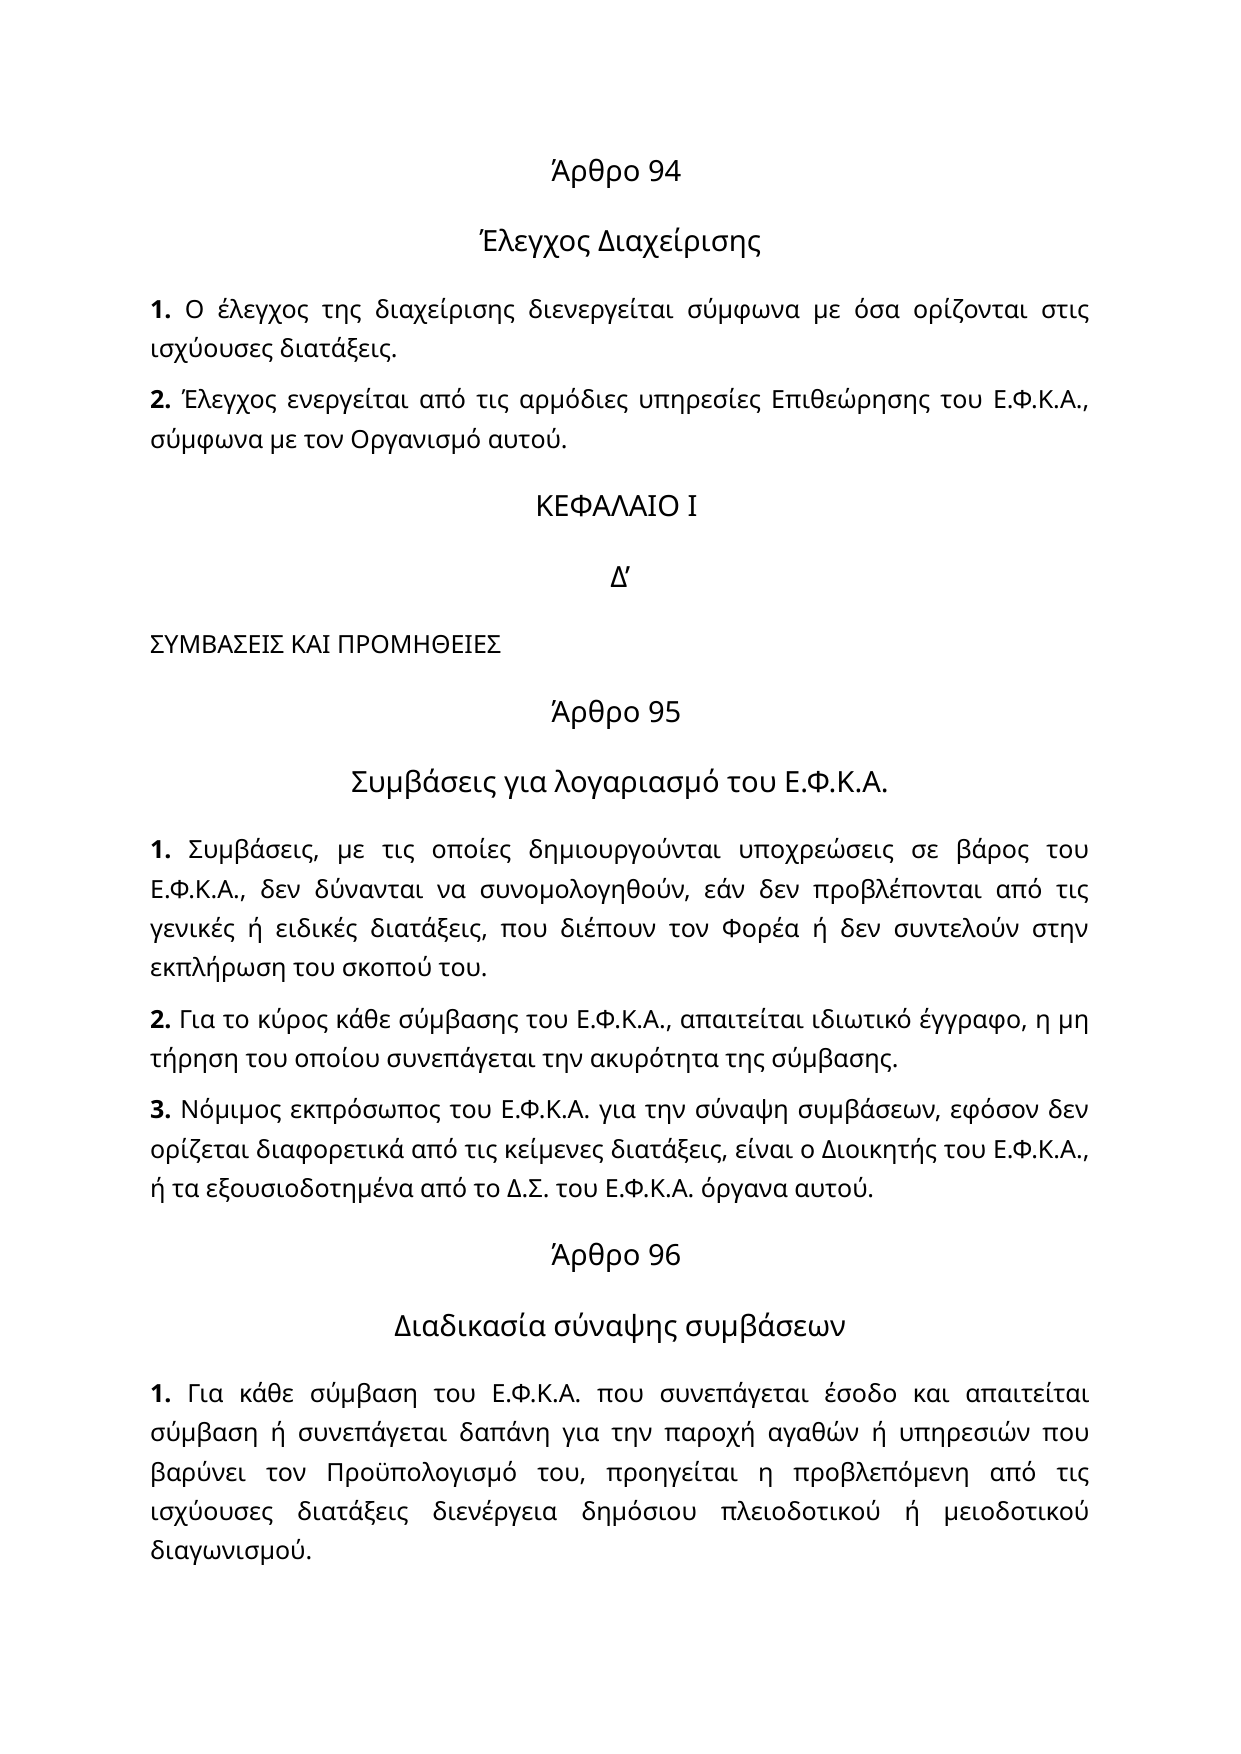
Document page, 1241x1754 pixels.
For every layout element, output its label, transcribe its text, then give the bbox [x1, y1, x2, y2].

subtitle Δ’ [150, 556, 1090, 596]
text 1. Συμβάσεις, με τις οποίες δημιουργούνται υποχρεώσεις σε βάρος του Ε.Φ.Κ.Α., δεν δύνανται να συνομολογηθούν, εάν δεν προβλέπονται από τις γενικές ή ειδικές διατάξεις, που διέπουν τον Φορέα ή δεν συντελούν στην εκπλήρωση του σκοπού του. [150, 832, 1090, 984]
text 2. Για το κύρος κάθε σύμβασης του Ε.Φ.Κ.Α., απαιτείται ιδιωτικό έγγραφο, η μη τήρηση του οποίου συνεπάγεται την ακυρότητα της σύμβασης. [150, 1001, 1090, 1074]
subtitle Άρθρο 96 [150, 1234, 1090, 1274]
text 2. Έλεγχος ενεργείται από τις αρμόδιες υπηρεσίες Επιθεώρησης του Ε.Φ.Κ.Α., σύμφωνα με τον Οργανισμό αυτού. [150, 382, 1090, 455]
text 3. Νόμιμος εκπρόσωπος του Ε.Φ.Κ.Α. για την σύναψη συμβάσεων, εφόσον δεν ορίζεται διαφορετικά από τις κείμενες διατάξεις, είναι ο Διοικητής του Ε.Φ.Κ.Α., ή τα εξουσιοδοτημένα από το Δ.Σ. του Ε.Φ.Κ.Α. όργανα αυτού. [150, 1092, 1090, 1204]
text ΣΥΜΒΑΣΕΙΣ ΚΑΙ ΠΡΟΜΗΘΕΙΕΣ [150, 627, 1090, 661]
text 1. Ο έλεγχος της διαχείρισης διενεργείται σύμφωνα με όσα ορίζονται στις ισχύουσες διατάξεις. [150, 291, 1090, 364]
subtitle Συμβάσεις για λογαριασμό του Ε.Φ.Κ.Α. [150, 761, 1090, 801]
text 1. Για κάθε σύμβαση του Ε.Φ.Κ.Α. που συνεπάγεται έσοδο και απαιτείται σύμβαση ή συνεπάγεται δαπάνη για την παροχή αγαθών ή υπηρεσιών που βαρύνει τον Προϋπολογισμό του, προηγείται η προβλεπόμενη από τις ισχύουσες διατάξεις διενέργεια δημόσιου πλειοδοτικού ή μειοδοτικού διαγωνισμού. [150, 1376, 1090, 1567]
subtitle Άρθρο 95 [150, 691, 1090, 731]
subtitle Άρθρο 94 [150, 150, 1090, 190]
subtitle Διαδικασία σύναψης συμβάσεων [150, 1305, 1090, 1345]
subtitle Έλεγχος Διαχείρισης [150, 221, 1090, 260]
subtitle ΚΕΦΑΛΑΙΟ Ι [150, 485, 1090, 525]
